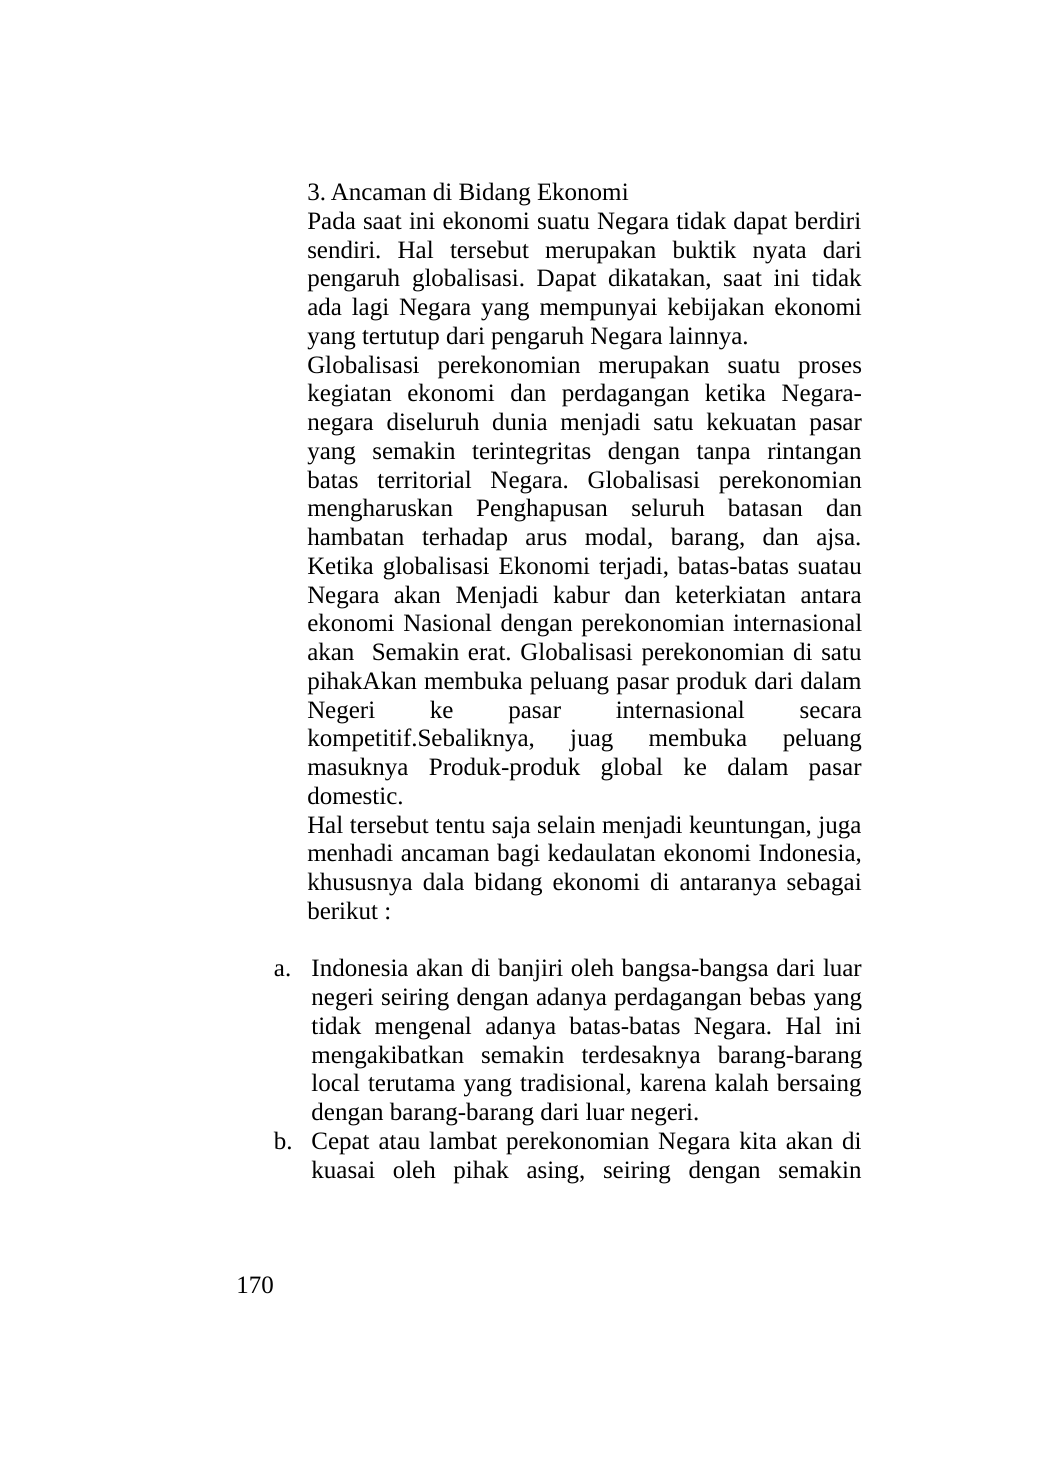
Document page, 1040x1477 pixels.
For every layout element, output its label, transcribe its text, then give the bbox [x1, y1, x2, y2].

list Cepat atau lambat perekonomian Negara kita akan di kuasai oleh pihak asing, seiring dengan semakin [274, 1126, 862, 1183]
text 3. Ancaman di Bidang Ekonomi [307, 177, 862, 206]
text Hal tersebut tentu saja selain menjadi keuntungan, juga menhadi ancaman bagi kedaulatan ekonomi Indonesia, khususnya dala bidang ekonomi di antaranya sebagai berikut : [307, 810, 862, 925]
text Globalisasi perekonomian merupakan suatu proses kegiatan ekonomi dan perdagangan ketika Negara-negara diseluruh dunia menjadi satu kekuatan pasar yang semakin terintegritas dengan tanpa rintangan batas territorial Negara. Globalisasi perekonomian mengharuskan Penghapusan seluruh batasan dan hambatan terhadap arus modal, barang, dan ajsa. Ketika globalisasi Ekonomi terjadi, batas-batas suatau Negara akan Menjadi kabur dan keterkiatan antara ekonomi Nasional dengan perekonomian internasional akan Semakin erat. Globalisasi perekonomian di satu pihakAkan membuka peluang pasar produk dari dalam Negeri ke pasar internasional secara kompetitif.Sebaliknya, juag membuka peluang masuknya Produk-produk global ke dalam pasar domestic. [307, 350, 862, 810]
text Pada saat ini ekonomi suatu Negara tidak dapat berdiri sendiri. Hal tersebut merupakan buktik nyata dari pengaruh globalisasi. Dapat dikatakan, saat ini tidak ada lagi Negara yang mempunyai kebijakan ekonomi yang tertutup dari pengaruh Negara lainnya. [307, 206, 862, 350]
list Indonesia akan di banjiri oleh bangsa-bangsa dari luar negeri seiring dengan adanya perdagangan bebas yang tidak mengenal adanya batas-batas Negara. Hal ini mengakibatkan semakin terdesaknya barang-barang local terutama yang tradisional, karena kalah bersaing dengan barang-barang dari luar negeri. [274, 953, 862, 1126]
